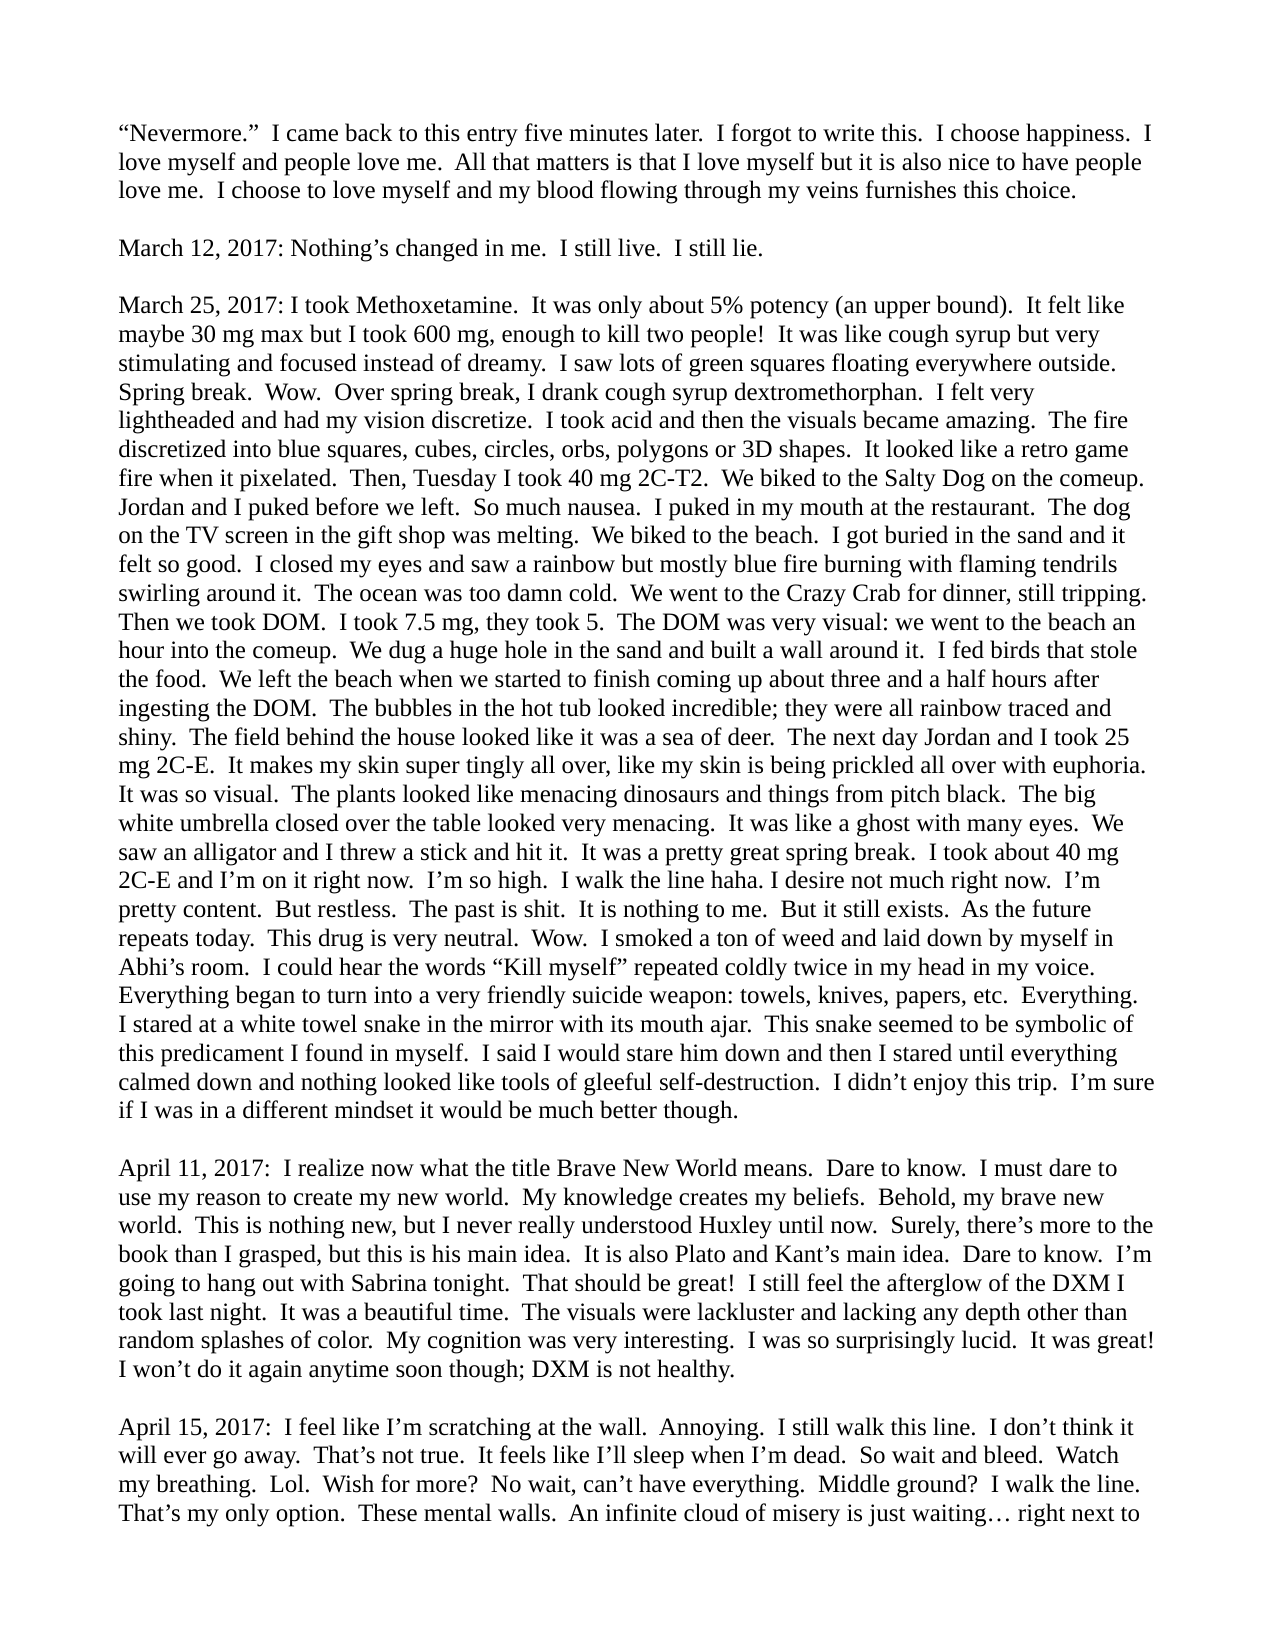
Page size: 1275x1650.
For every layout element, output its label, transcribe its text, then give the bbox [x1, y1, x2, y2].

text March 25, 2017: I took Methoxetamine. It was only about 5% potency (an upper bound). It felt like maybe 30 mg max but I took 600 mg, enough to kill two people! It was like cough syrup but very stimulating and focused instead of dreamy. I saw lots of green squares floating everywhere outside. Spring break. Wow. Over spring break, I drank cough syrup dextromethorphan. I felt very lightheaded and had my vision discretize. I took acid and then the visuals became amazing. The fire discretized into blue squares, cubes, circles, orbs, polygons or 3D shapes. It looked like a retro game fire when it pixelated. Then, Tuesday I took 40 mg 2C-T2. We biked to the Salty Dog on the comeup. Jordan and I puked before we left. So much nausea. I puked in my mouth at the restaurant. The dog on the TV screen in the gift shop was melting. We biked to the beach. I got buried in the sand and it felt so good. I closed my eyes and saw a rainbow but mostly blue fire burning with flaming tendrils swirling around it. The ocean was too damn cold. We went to the Crazy Crab for dinner, still tripping. Then we took DOM. I took 7.5 mg, they took 5. The DOM was very visual: we went to the beach an hour into the comeup. We dug a huge hole in the sand and built a wall around it. I fed birds that stole the food. We left the beach when we started to finish coming up about three and a half hours after ingesting the DOM. The bubbles in the hot tub looked incredible; they were all rainbow traced and shiny. The field behind the house looked like it was a sea of deer. The next day Jordan and I took 25 mg 2C-E. It makes my skin super tingly all over, like my skin is being prickled all over with euphoria. It was so visual. The plants looked like menacing dinosaurs and things from pitch black. The big white umbrella closed over the table looked very menacing. It was like a ghost with many eyes. We saw an alligator and I threw a stick and hit it. It was a pretty great spring break. I took about 40 mg 2C-E and I’m on it right now. I’m so high. I walk the line haha. I desire not much right now. I’m pretty content. But restless. The past is shit. It is nothing to me. But it still exists. As the future repeats today. This drug is very neutral. Wow. I smoked a ton of weed and laid down by myself in Abhi’s room. I could hear the words “Kill myself” repeated coldly twice in my head in my voice. Everything began to turn into a very friendly suicide weapon: towels, knives, papers, etc. Everything. I stared at a white towel snake in the mirror with its mouth ajar. This snake seemed to be symbolic of this predicament I found in myself. I said I would stare him down and then I stared until everything calmed down and nothing looked like tools of gleeful self-destruction. I didn’t enjoy this trip. I’m sure if I was in a different mindset it would be much better though. [118, 291, 1157, 1124]
text April 11, 2017: I realize now what the title Brave New World means. Dare to know. I must dare to use my reason to create my new world. My knowledge creates my beliefs. Behold, my brave new world. This is nothing new, but I never really understood Huxley until now. Surely, there’s more to the book than I grasped, but this is his main idea. It is also Plato and Kant’s main idea. Dare to know. I’m going to hang out with Sabrina tonight. That should be great! I still feel the afterglow of the DXM I took last night. It was a beautiful time. The visuals were lackluster and lacking any depth other than random splashes of color. My cognition was very interesting. I was so surprisingly lucid. It was great! I won’t do it again anytime soon though; DXM is not healthy. [118, 1153, 1157, 1383]
text April 15, 2017: I feel like I’m scratching at the wall. Annoying. I still walk this line. I don’t think it will ever go away. That’s not true. It feels like I’ll sleep when I’m dead. So wait and bleed. Watch my breathing. Lol. Wish for more? No wait, can’t have everything. Middle ground? I walk the line. That’s my only option. These mental walls. An infinite cloud of misery is just waiting… right next to [118, 1412, 1157, 1527]
text March 12, 2017: Nothing’s changed in me. I still live. I still lie. [118, 233, 1157, 262]
text “Nevermore.” I came back to this entry five minutes later. I forgot to write this. I choose happiness. I love myself and people love me. All that matters is that I love myself but it is also nice to have people love me. I choose to love myself and my blood flowing through my veins furnishes this choice. [118, 118, 1157, 204]
